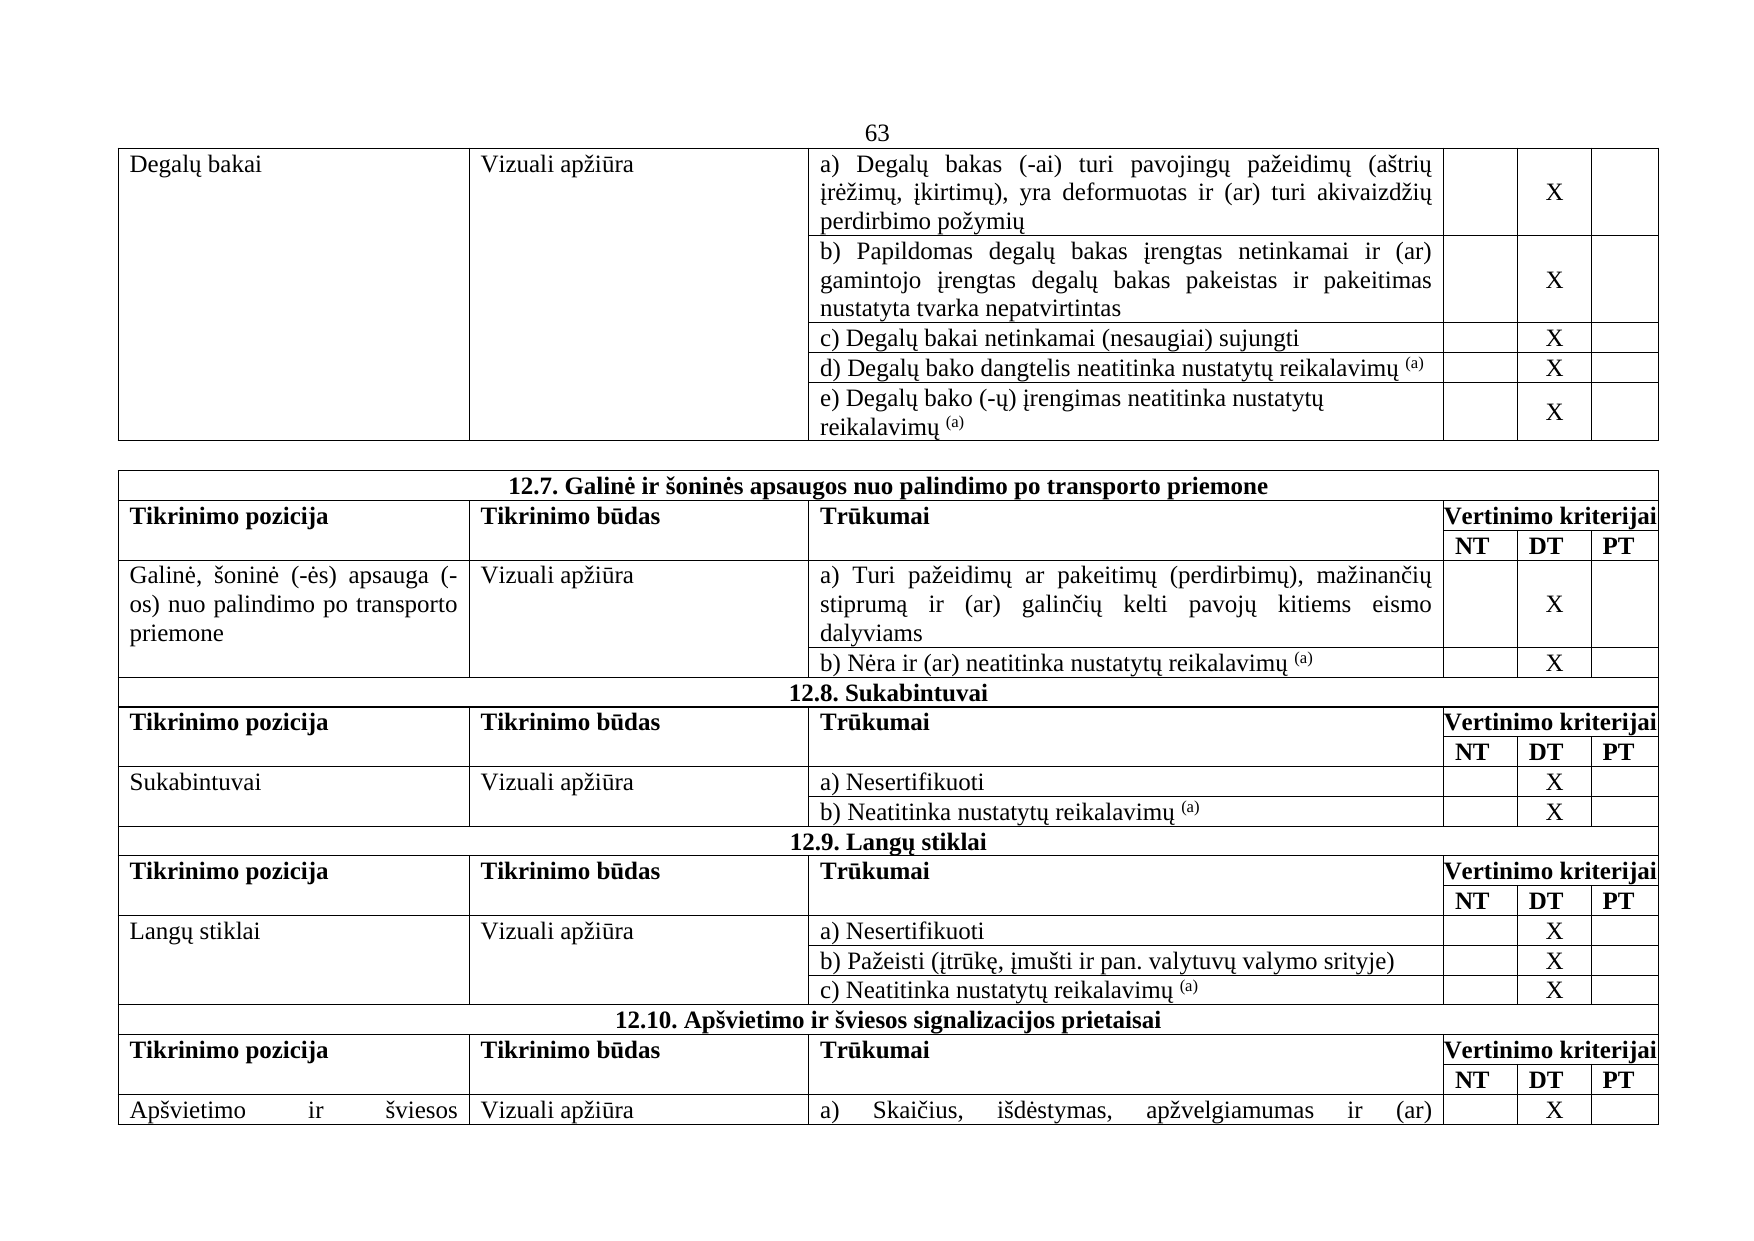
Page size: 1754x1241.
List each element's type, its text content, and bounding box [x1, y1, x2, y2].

table_cell [1592, 149, 1658, 235]
table_cell b) Papildomas degalų bakas įrengtas netinkamai ir (ar) gamintojo įrengtas degalų bakas pakeistas ir pakeitimas nustatyta tvarka nepatvirtintas [809, 236, 1443, 322]
table_cell DT [1518, 1065, 1591, 1094]
table_cell [1444, 946, 1517, 974]
table_cell d) Degalų bako dangtelis neatitinka nustatytų reikalavimų (a) [809, 353, 1443, 382]
table_cell [1592, 797, 1658, 826]
table_cell [1592, 946, 1658, 974]
table_cell [1592, 383, 1658, 440]
table_cell [1444, 648, 1517, 677]
table_cell Tikrinimo pozicija [119, 501, 469, 559]
table_cell DT [1518, 531, 1591, 559]
table_cell [1444, 236, 1517, 322]
table_cell 12.8. Sukabintuvai [119, 678, 1658, 706]
table_cell X [1518, 976, 1591, 1004]
table_cell Tikrinimo būdas [470, 501, 808, 559]
table_cell e) Degalų bako (-ų) įrengimas neatitinka nustatytų reikalavimų (a) [809, 383, 1443, 440]
table_cell NT [1444, 531, 1517, 559]
table_cell DT [1518, 886, 1591, 915]
table_cell PT [1592, 886, 1658, 915]
table_cell NT [1444, 1065, 1517, 1094]
table_cell Galinė, šoninė (-ės) apsauga (-os) nuo palindimo po transporto priemone [119, 561, 469, 677]
table_cell PT [1592, 531, 1658, 559]
table_cell Langų stiklai [119, 916, 469, 1004]
table_cell [1444, 353, 1517, 382]
table_cell [1444, 383, 1517, 440]
table_cell c) Neatitinka nustatytų reikalavimų (a) [809, 976, 1443, 1004]
table_cell X [1518, 648, 1591, 677]
table_cell Apšvietimo ir šviesos [119, 1095, 469, 1123]
table_cell Trūkumai [809, 501, 1443, 559]
table_cell Vizuali apžiūra [470, 149, 808, 440]
table_cell a) Skaičius, išdėstymas, apžvelgiamumas ir (ar) [809, 1095, 1443, 1123]
table_cell X [1518, 767, 1591, 796]
table_cell [1444, 323, 1517, 352]
table_cell a) Nesertifikuoti [809, 767, 1443, 796]
table_cell Tikrinimo pozicija [119, 708, 469, 766]
table_cell NT [1444, 886, 1517, 915]
table_cell b) Pažeisti (įtrūkę, įmušti ir pan. valytuvų valymo srityje) [809, 946, 1443, 974]
table_cell [1444, 916, 1517, 945]
table_cell Vizuali apžiūra [470, 767, 808, 826]
table_cell Sukabintuvai [119, 767, 469, 826]
table_cell X [1518, 797, 1591, 826]
table_cell Vizuali apžiūra [470, 561, 808, 677]
table_cell 12.10. Apšvietimo ir šviesos signalizacijos prietaisai [119, 1005, 1658, 1034]
table_cell NT [1444, 737, 1517, 766]
table_cell Tikrinimo pozicija [119, 856, 469, 915]
table_cell X [1518, 1095, 1591, 1123]
table_cell Trūkumai [809, 708, 1443, 766]
table_cell Trūkumai [809, 856, 1443, 915]
table_cell [1592, 976, 1658, 1004]
table_cell Vertinimo kriterijai [1444, 856, 1658, 885]
table_cell Trūkumai [809, 1035, 1443, 1094]
table_cell [1444, 561, 1517, 647]
table_cell [1444, 976, 1517, 1004]
table_cell a) Degalų bakas (-ai) turi pavojingų pažeidimų (aštrių įrėžimų, įkirtimų), yra deformuotas ir (ar) turi akivaizdžių perdirbimo požymių [809, 149, 1443, 235]
table_cell X [1518, 323, 1591, 352]
table_cell X [1518, 916, 1591, 945]
table_cell Tikrinimo būdas [470, 1035, 808, 1094]
table_cell [1444, 767, 1517, 796]
table_cell b) Nėra ir (ar) neatitinka nustatytų reikalavimų (a) [809, 648, 1443, 677]
table_cell a) Turi pažeidimų ar pakeitimų (perdirbimų), mažinančių stiprumą ir (ar) galinčių kelti pavojų kitiems eismo dalyviams [809, 561, 1443, 647]
table_cell X [1518, 946, 1591, 974]
table_cell 12.9. Langų stiklai [119, 827, 1658, 855]
table_cell b) Neatitinka nustatytų reikalavimų (a) [809, 797, 1443, 826]
table_cell [1444, 149, 1517, 235]
table_cell X [1518, 149, 1591, 235]
table_cell [1444, 1095, 1517, 1123]
table_cell Degalų bakai [119, 149, 469, 440]
table_cell X [1518, 353, 1591, 382]
table_cell Vertinimo kriterijai [1444, 708, 1658, 736]
table_cell Vertinimo kriterijai [1444, 1035, 1658, 1064]
table_cell [1592, 648, 1658, 677]
table_cell Vizuali apžiūra [470, 916, 808, 1004]
table_cell Tikrinimo būdas [470, 708, 808, 766]
table_cell Tikrinimo pozicija [119, 1035, 469, 1094]
table_cell [1592, 767, 1658, 796]
table_cell PT [1592, 1065, 1658, 1094]
table_cell [1592, 561, 1658, 647]
table_header 12.7. Galinė ir šoninės apsaugos nuo palindimo po transporto priemone [119, 471, 1658, 500]
table_cell [1592, 916, 1658, 945]
table_cell Tikrinimo būdas [470, 856, 808, 915]
table_cell c) Degalų bakai netinkamai (nesaugiai) sujungti [809, 323, 1443, 352]
table_cell PT [1592, 737, 1658, 766]
table_cell DT [1518, 737, 1591, 766]
table_cell X [1518, 383, 1591, 440]
table_cell [1444, 797, 1517, 826]
table_cell Vertinimo kriterijai [1444, 501, 1658, 530]
table_cell X [1518, 561, 1591, 647]
table_cell [1592, 353, 1658, 382]
table_cell X [1518, 236, 1591, 322]
table_cell [1592, 236, 1658, 322]
table_cell [1592, 1095, 1658, 1123]
table_cell [1592, 323, 1658, 352]
table_cell Vizuali apžiūra [470, 1095, 808, 1123]
table_cell a) Nesertifikuoti [809, 916, 1443, 945]
